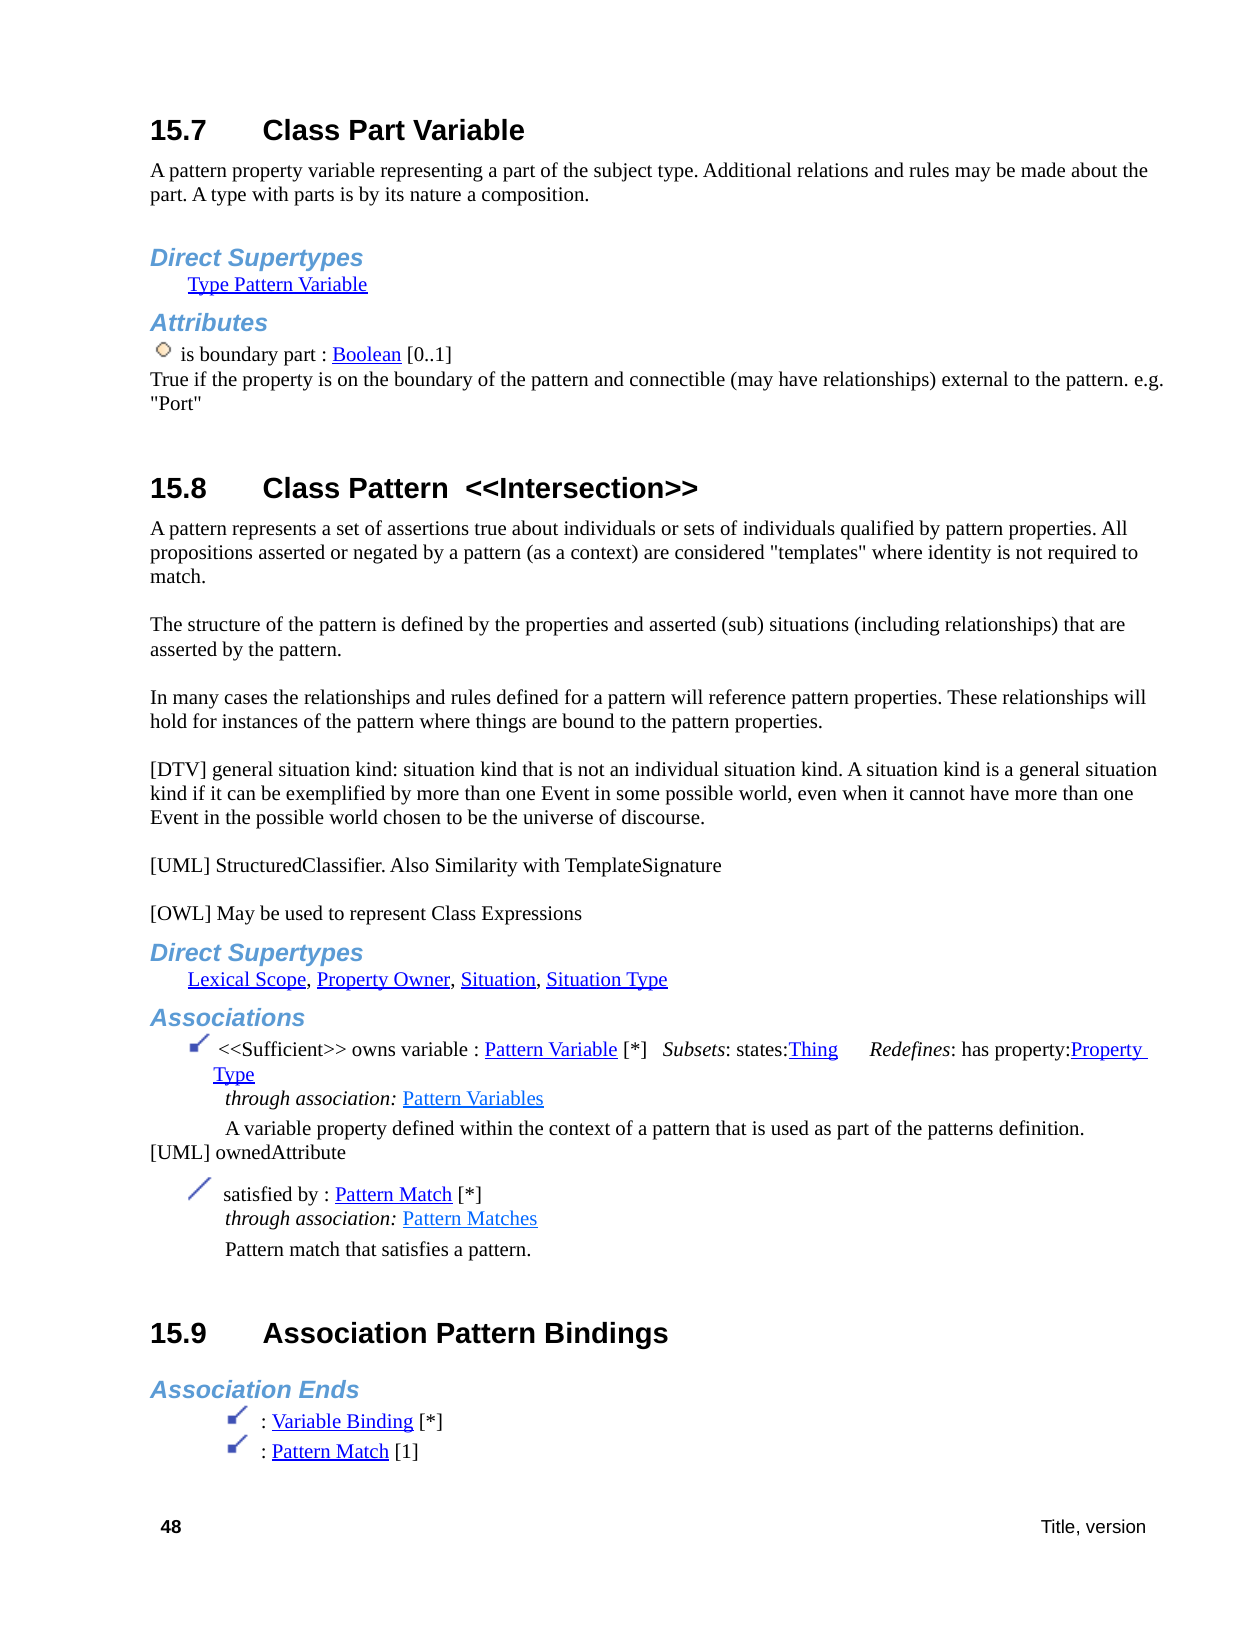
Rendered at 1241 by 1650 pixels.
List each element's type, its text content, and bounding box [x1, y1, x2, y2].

text A pattern property variable representing a part of the subject type. Additional relations and rules may be made about the part. A type with parts is by its nature a composition. [150, 158, 1165, 230]
text Type Pattern Variable [187, 271, 1165, 296]
text through association: Pattern Variables [150, 1086, 1165, 1109]
subtitle Association Ends [150, 1374, 1165, 1403]
picture [150, 336, 176, 362]
subtitle Attributes [150, 308, 1165, 337]
text : Pattern Match [1] [150, 1433, 1165, 1463]
text True if the property is on the boundary of the pattern and connectible (may have relationships) external to the pattern. e.g. "Port" [150, 366, 1165, 414]
picture [187, 1031, 213, 1057]
picture [187, 1176, 213, 1202]
text <<Sufficient>> owns variable : Pattern Variable [*] Subsets: states:Thing Redefines: has property:Property Type [187, 1032, 1165, 1086]
text through association: Pattern Matches [150, 1206, 1165, 1230]
subtitle Direct Supertypes [150, 938, 1165, 966]
subtitle Association Pattern Bindings [150, 1317, 1165, 1350]
picture [225, 1432, 251, 1458]
subtitle Class Pattern <<Intersection>> [150, 471, 1165, 504]
subtitle Associations [150, 1003, 1165, 1032]
text : Variable Binding [*] [150, 1403, 1165, 1433]
subtitle Class Part Variable [150, 112, 1165, 146]
text Pattern match that satisfies a pattern. [150, 1236, 1165, 1261]
text Lexical Scope, Property Owner, Situation, Situation Type [187, 966, 1165, 991]
text A variable property defined within the context of a pattern that is used as part of the patterns definition. [UML] ownedAttribute [150, 1116, 1165, 1164]
text A pattern represents a set of assertions true about individuals or sets of individuals qualified by pattern properties. All propositions asserted or negated by a pattern (as a context) are considered "templates" where identity is not required to match. The structure of the pattern is defined by the properties and asserted (sub) situations (including relationships) that are asserted by the pattern. In many cases the relationships and rules defined for a pattern will reference pattern properties. These relationships will hold for instances of the pattern where things are bound to the pattern properties. [DTV] general situation kind: situation kind that is not an individual situation kind. A situation kind is a general situation kind if it can be exemplified by more than one Event in some possible world, even when it cannot have more than one Event in the possible world chosen to be the universe of discourse. [UML] StructuredClassifier. Also Similarity with TemplateSignature [OWL] May be used to represent Class Expressions [150, 516, 1165, 925]
subtitle Direct Supertypes [150, 243, 1165, 271]
text is boundary part : Boolean [0..1] [150, 337, 1165, 366]
picture [225, 1403, 251, 1429]
text satisfied by : Pattern Match [*] [187, 1176, 1165, 1206]
